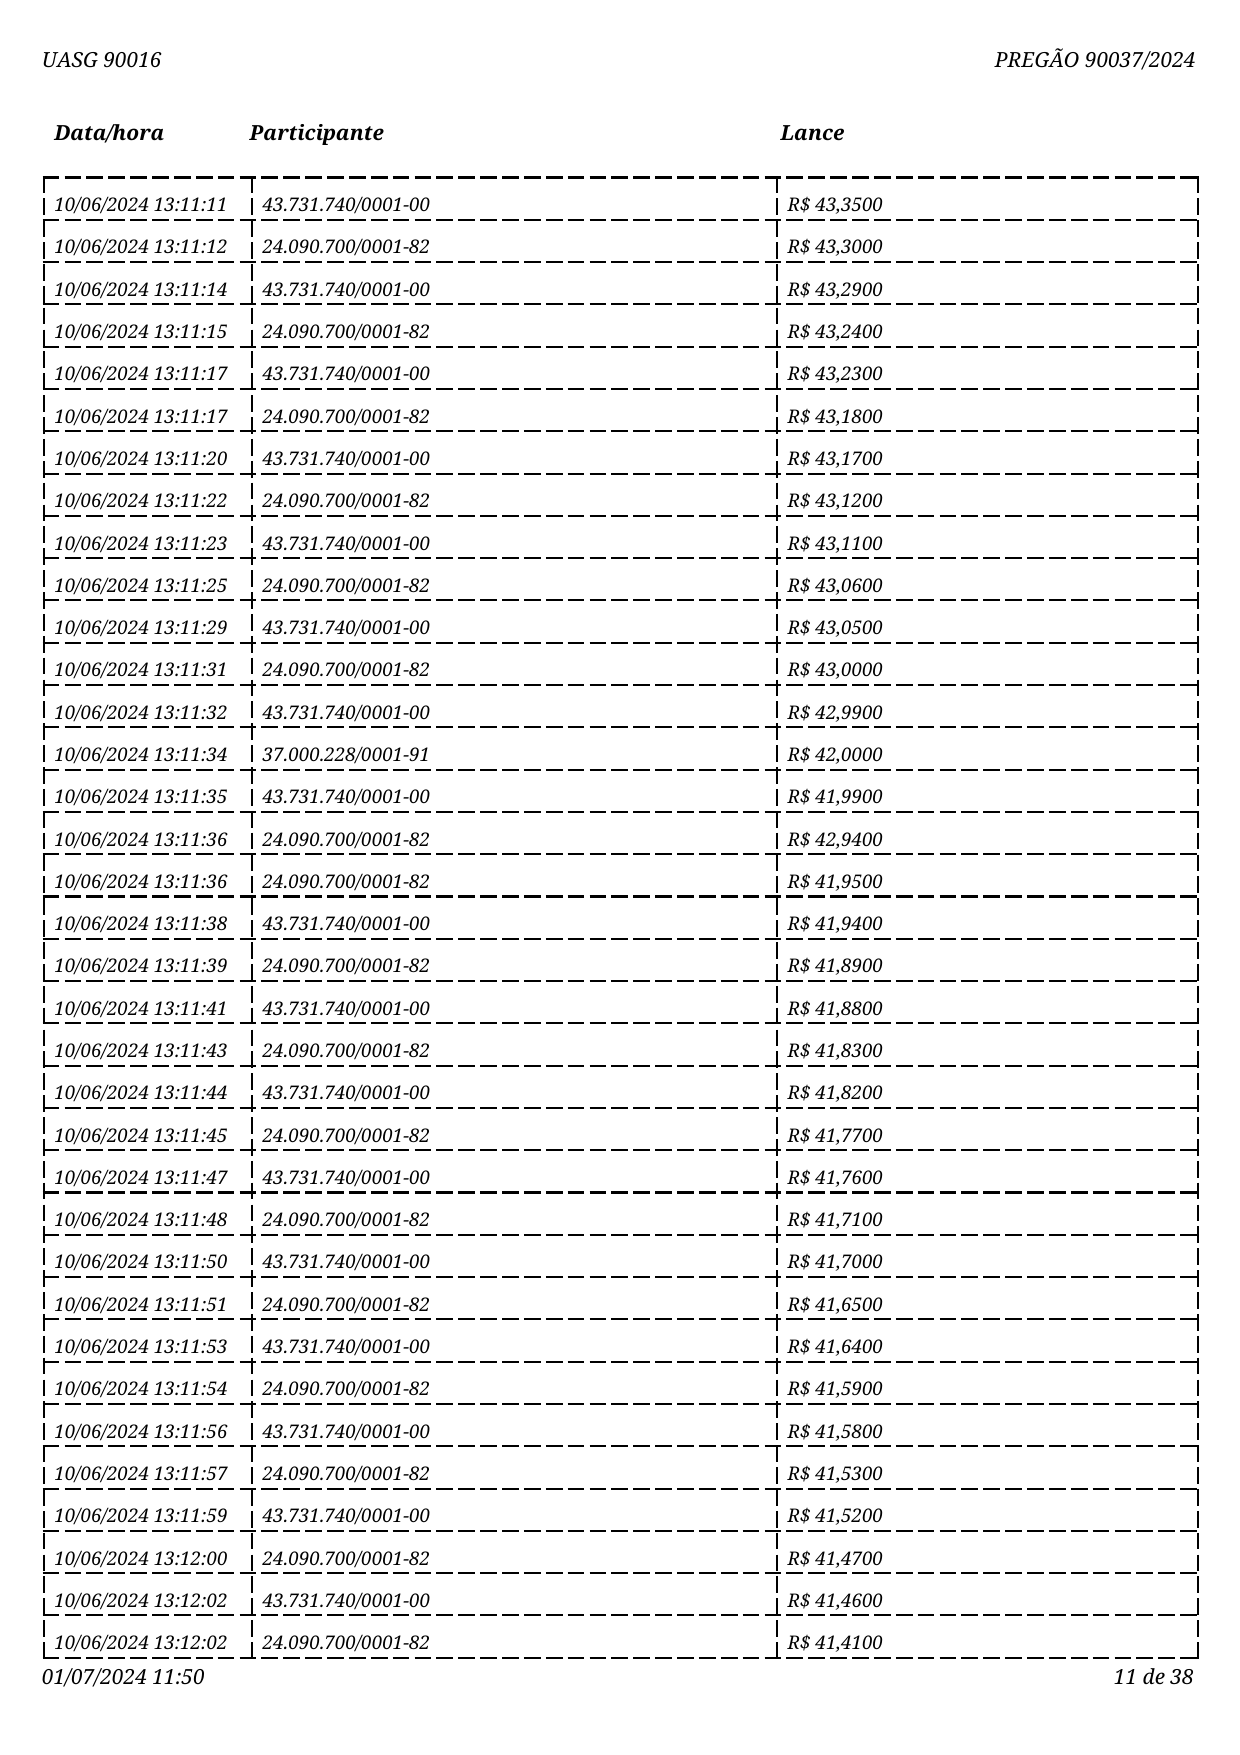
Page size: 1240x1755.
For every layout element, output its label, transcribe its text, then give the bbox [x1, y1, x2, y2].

table_cell 10/06/2024 13:11:59 [44, 1488, 252, 1530]
table_cell 43.731.740/0001-00 [252, 1149, 777, 1191]
table_cell 10/06/2024 13:11:22 [44, 473, 252, 515]
table_cell 24.090.700/0001-82 [252, 1361, 777, 1403]
table_cell 24.090.700/0001-82 [252, 938, 777, 980]
table_cell 10/06/2024 13:11:44 [44, 1065, 252, 1107]
table_cell R$ 43,2300 [777, 346, 1198, 388]
table_cell 10/06/2024 13:12:00 [44, 1530, 252, 1572]
table_cell 10/06/2024 13:11:31 [44, 642, 252, 684]
table_cell R$ 41,7000 [777, 1234, 1198, 1276]
table_cell R$ 41,8200 [777, 1065, 1198, 1107]
table_cell R$ 41,8300 [777, 1022, 1198, 1064]
table_cell R$ 41,5900 [777, 1361, 1198, 1403]
table_cell 24.090.700/0001-82 [252, 1022, 777, 1064]
table_cell 43.731.740/0001-00 [252, 1403, 777, 1445]
table_cell R$ 43,1200 [777, 473, 1198, 515]
table_cell 24.090.700/0001-82 [252, 1191, 777, 1234]
table_cell 10/06/2024 13:11:38 [44, 895, 252, 938]
table_cell 10/06/2024 13:11:34 [44, 726, 252, 768]
table_cell 10/06/2024 13:11:45 [44, 1107, 252, 1149]
table_cell 10/06/2024 13:11:32 [44, 684, 252, 726]
table_cell 24.090.700/0001-82 [252, 303, 777, 346]
table_cell 24.090.700/0001-82 [252, 642, 777, 684]
table_cell 10/06/2024 13:11:54 [44, 1361, 252, 1403]
table_cell R$ 41,4100 [777, 1614, 1198, 1657]
table_cell 43.731.740/0001-00 [252, 1234, 777, 1276]
table_cell R$ 43,2400 [777, 303, 1198, 346]
table_cell 43.731.740/0001-00 [252, 1488, 777, 1530]
table_cell 24.090.700/0001-82 [252, 1530, 777, 1572]
table_cell R$ 41,5200 [777, 1488, 1198, 1530]
table_cell 24.090.700/0001-82 [252, 557, 777, 599]
table_cell 43.731.740/0001-00 [252, 980, 777, 1022]
table_cell R$ 42,9400 [777, 811, 1198, 853]
table_cell R$ 41,5800 [777, 1403, 1198, 1445]
table_cell R$ 41,4600 [777, 1572, 1198, 1614]
table_cell 43.731.740/0001-00 [252, 769, 777, 811]
table_cell 24.090.700/0001-82 [252, 388, 777, 430]
table_cell 43.731.740/0001-00 [252, 1572, 777, 1614]
table_cell 10/06/2024 13:11:14 [44, 261, 252, 303]
table_cell R$ 41,9500 [777, 853, 1198, 895]
table_cell 10/06/2024 13:11:48 [44, 1191, 252, 1234]
table_cell 10/06/2024 13:12:02 [44, 1614, 252, 1657]
table_cell R$ 42,0000 [777, 726, 1198, 768]
table_cell R$ 41,6500 [777, 1276, 1198, 1318]
table_cell 10/06/2024 13:11:51 [44, 1276, 252, 1318]
table_cell R$ 43,1700 [777, 430, 1198, 472]
table_cell R$ 41,9900 [777, 769, 1198, 811]
table_cell 24.090.700/0001-82 [252, 1107, 777, 1149]
table_cell 10/06/2024 13:11:43 [44, 1022, 252, 1064]
table_cell 10/06/2024 13:11:36 [44, 853, 252, 895]
table_cell 10/06/2024 13:11:39 [44, 938, 252, 980]
table_cell R$ 43,3000 [777, 219, 1198, 261]
table_cell 10/06/2024 13:11:25 [44, 557, 252, 599]
table_cell 43.731.740/0001-00 [252, 1318, 777, 1361]
table_cell 43.731.740/0001-00 [252, 346, 777, 388]
table_cell R$ 41,4700 [777, 1530, 1198, 1572]
table_cell 43.731.740/0001-00 [252, 895, 777, 938]
table_cell 10/06/2024 13:11:12 [44, 219, 252, 261]
table_cell R$ 41,7700 [777, 1107, 1198, 1149]
table_cell 10/06/2024 13:11:50 [44, 1234, 252, 1276]
table_header R$ 43,3500 [777, 176, 1198, 219]
table_cell 24.090.700/0001-82 [252, 1614, 777, 1657]
table_cell 10/06/2024 13:11:56 [44, 1403, 252, 1445]
table_cell 10/06/2024 13:11:17 [44, 346, 252, 388]
table_cell 10/06/2024 13:11:29 [44, 599, 252, 642]
table_cell R$ 41,7100 [777, 1191, 1198, 1234]
table_cell R$ 41,9400 [777, 895, 1198, 938]
table_cell 24.090.700/0001-82 [252, 1445, 777, 1487]
table_cell 10/06/2024 13:11:36 [44, 811, 252, 853]
table_cell 10/06/2024 13:11:15 [44, 303, 252, 346]
table_cell 10/06/2024 13:11:41 [44, 980, 252, 1022]
table_cell 10/06/2024 13:11:23 [44, 515, 252, 557]
table_cell 24.090.700/0001-82 [252, 219, 777, 261]
table_header 43.731.740/0001-00 [252, 176, 777, 219]
table_header 10/06/2024 13:11:11 [44, 176, 252, 219]
table_cell 10/06/2024 13:12:02 [44, 1572, 252, 1614]
table_cell 10/06/2024 13:11:53 [44, 1318, 252, 1361]
table_cell R$ 43,1100 [777, 515, 1198, 557]
table_cell R$ 43,0500 [777, 599, 1198, 642]
table_cell R$ 41,6400 [777, 1318, 1198, 1361]
table_cell R$ 41,8800 [777, 980, 1198, 1022]
table_cell 43.731.740/0001-00 [252, 515, 777, 557]
table_cell 10/06/2024 13:11:35 [44, 769, 252, 811]
table_cell R$ 43,1800 [777, 388, 1198, 430]
table_cell 10/06/2024 13:11:17 [44, 388, 252, 430]
table_cell 37.000.228/0001-91 [252, 726, 777, 768]
table_cell R$ 43,2900 [777, 261, 1198, 303]
table_cell 10/06/2024 13:11:57 [44, 1445, 252, 1487]
table_cell R$ 43,0600 [777, 557, 1198, 599]
table_cell R$ 41,8900 [777, 938, 1198, 980]
table_cell R$ 42,9900 [777, 684, 1198, 726]
table_cell 43.731.740/0001-00 [252, 599, 777, 642]
table_cell 24.090.700/0001-82 [252, 853, 777, 895]
table_cell 24.090.700/0001-82 [252, 1276, 777, 1318]
table_cell R$ 43,0000 [777, 642, 1198, 684]
table_cell R$ 41,5300 [777, 1445, 1198, 1487]
table_cell 43.731.740/0001-00 [252, 684, 777, 726]
table_cell 24.090.700/0001-82 [252, 811, 777, 853]
table_cell 43.731.740/0001-00 [252, 261, 777, 303]
table_cell 10/06/2024 13:11:20 [44, 430, 252, 472]
table_cell 43.731.740/0001-00 [252, 430, 777, 472]
table_cell 43.731.740/0001-00 [252, 1065, 777, 1107]
table_cell 24.090.700/0001-82 [252, 473, 777, 515]
table_cell 10/06/2024 13:11:47 [44, 1149, 252, 1191]
table_cell R$ 41,7600 [777, 1149, 1198, 1191]
